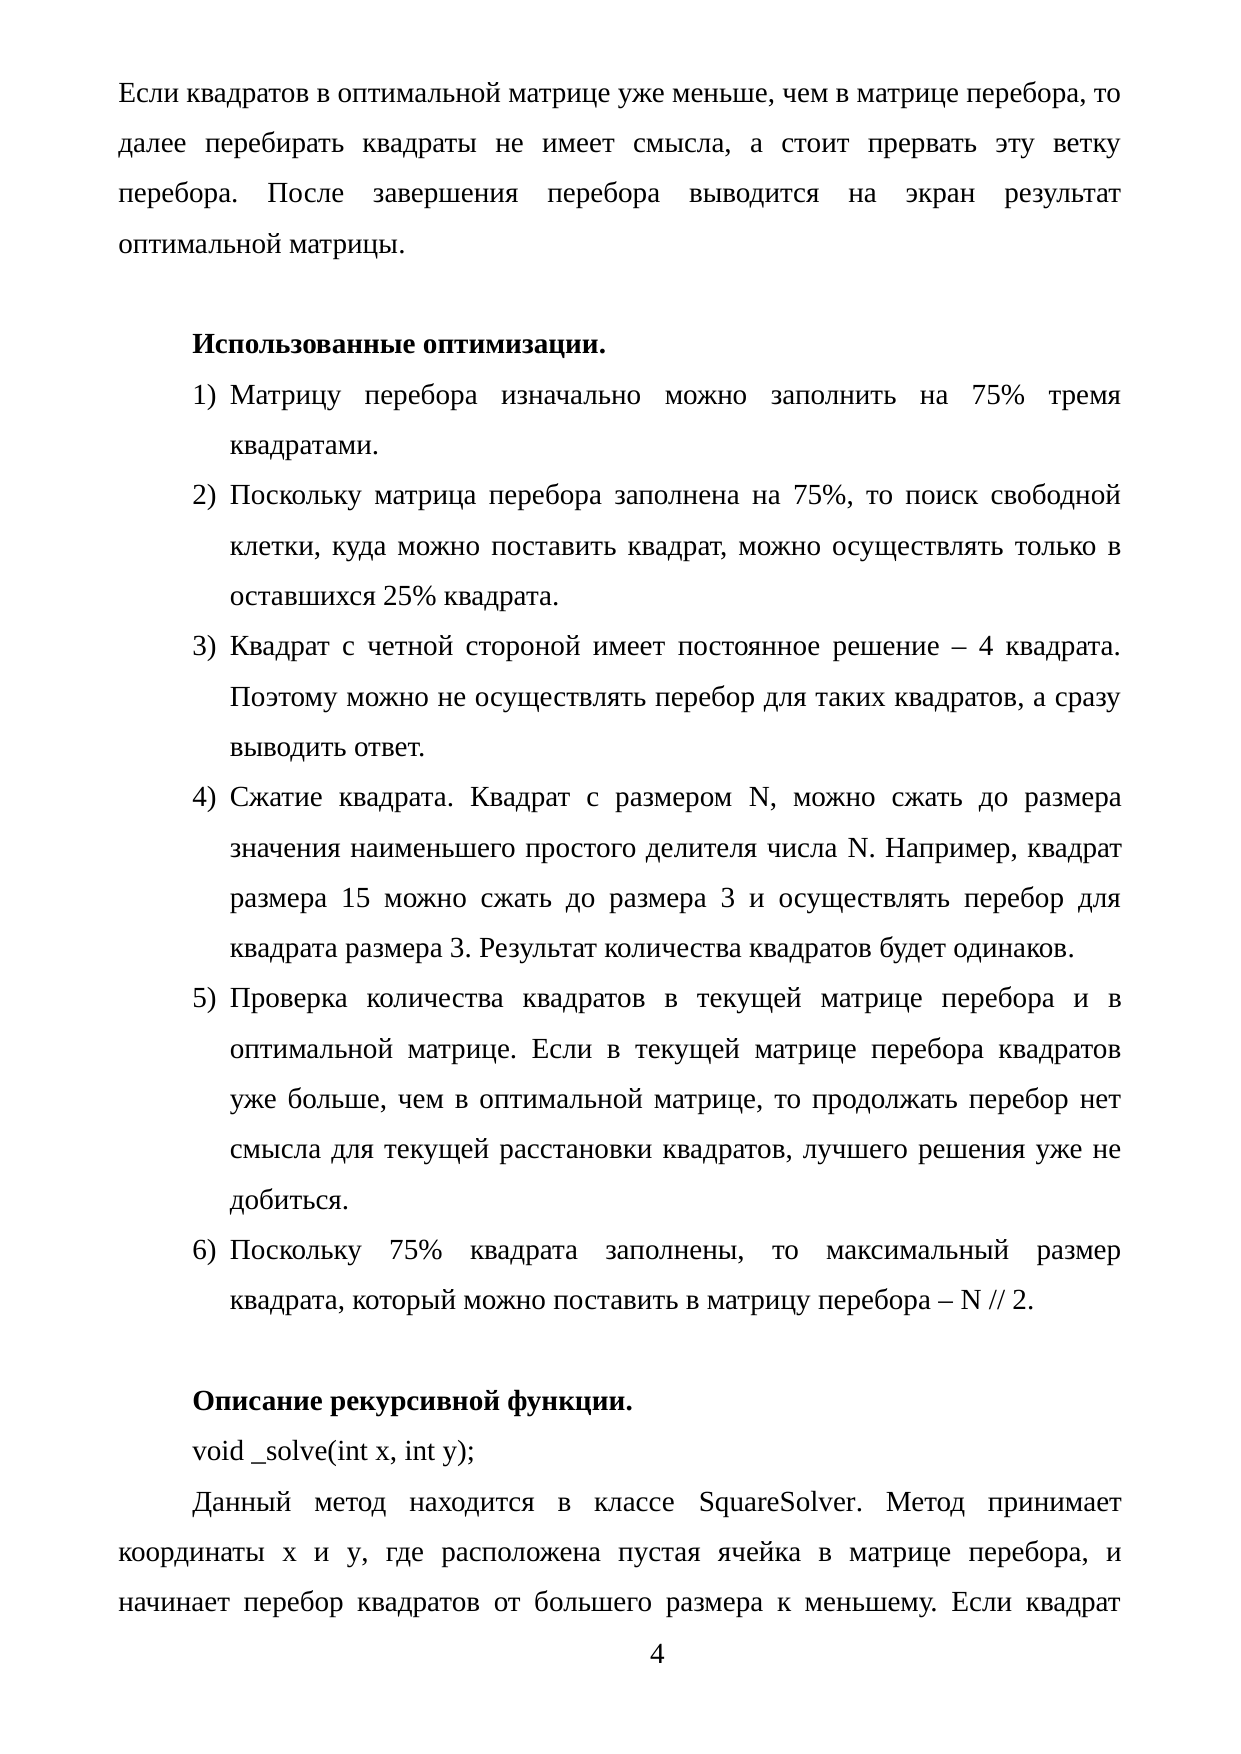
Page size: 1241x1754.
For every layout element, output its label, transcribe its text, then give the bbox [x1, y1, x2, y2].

text Использованные оптимизации. [118, 327, 1122, 360]
text Описание рекурсивной функции. [118, 1383, 1122, 1417]
text Если квадратов в оптимальной матрице уже меньше, чем в матрице перебора, то далее перебирать квадраты не имеет смысла, а стоит прервать эту ветку перебора. После завершения перебора выводится на экран результат оптимальной матрицы. [118, 75, 1122, 259]
text Данный метод находится в классе SquareSolver. Метод принимает координаты x и y, где расположена пустая ячейка в матрице перебора, и начинает перебор квадратов от большего размера к меньшему. Если квадрат [118, 1484, 1122, 1618]
list Поскольку 75% квадрата заполнены, то максимальный размер квадрата, который можно поставить в матрицу перебора – N // 2. [192, 1232, 1122, 1316]
list Квадрат с четной стороной имеет постоянное решение – 4 квадрата. Поэтому можно не осуществлять перебор для таких квадратов, а сразу выводить ответ. [192, 628, 1122, 763]
list Проверка количества квадратов в текущей матрице перебора и в оптимальной матрице. Если в текущей матрице перебора квадратов уже больше, чем в оптимальной матрице, то продолжать перебор нет смысла для текущей расстановки квадратов, лучшего решения уже не добиться. [192, 981, 1122, 1215]
list Сжатие квадрата. Квадрат с размером N, можно сжать до размера значения наименьшего простого делителя числа N. Например, квадрат размера 15 можно сжать до размера 3 и осуществлять перебор для квадрата размера 3. Результат количества квадратов будет одинаков. [192, 779, 1122, 964]
text void _solve(int x, int y); [118, 1433, 1122, 1467]
list Поскольку матрица перебора заполнена на 75%, то поиск свободной клетки, куда можно поставить квадрат, можно осуществлять только в оставшихся 25% квадрата. [192, 477, 1122, 612]
list Матрицу перебора изначально можно заполнить на 75% тремя квадратами. [192, 377, 1122, 461]
